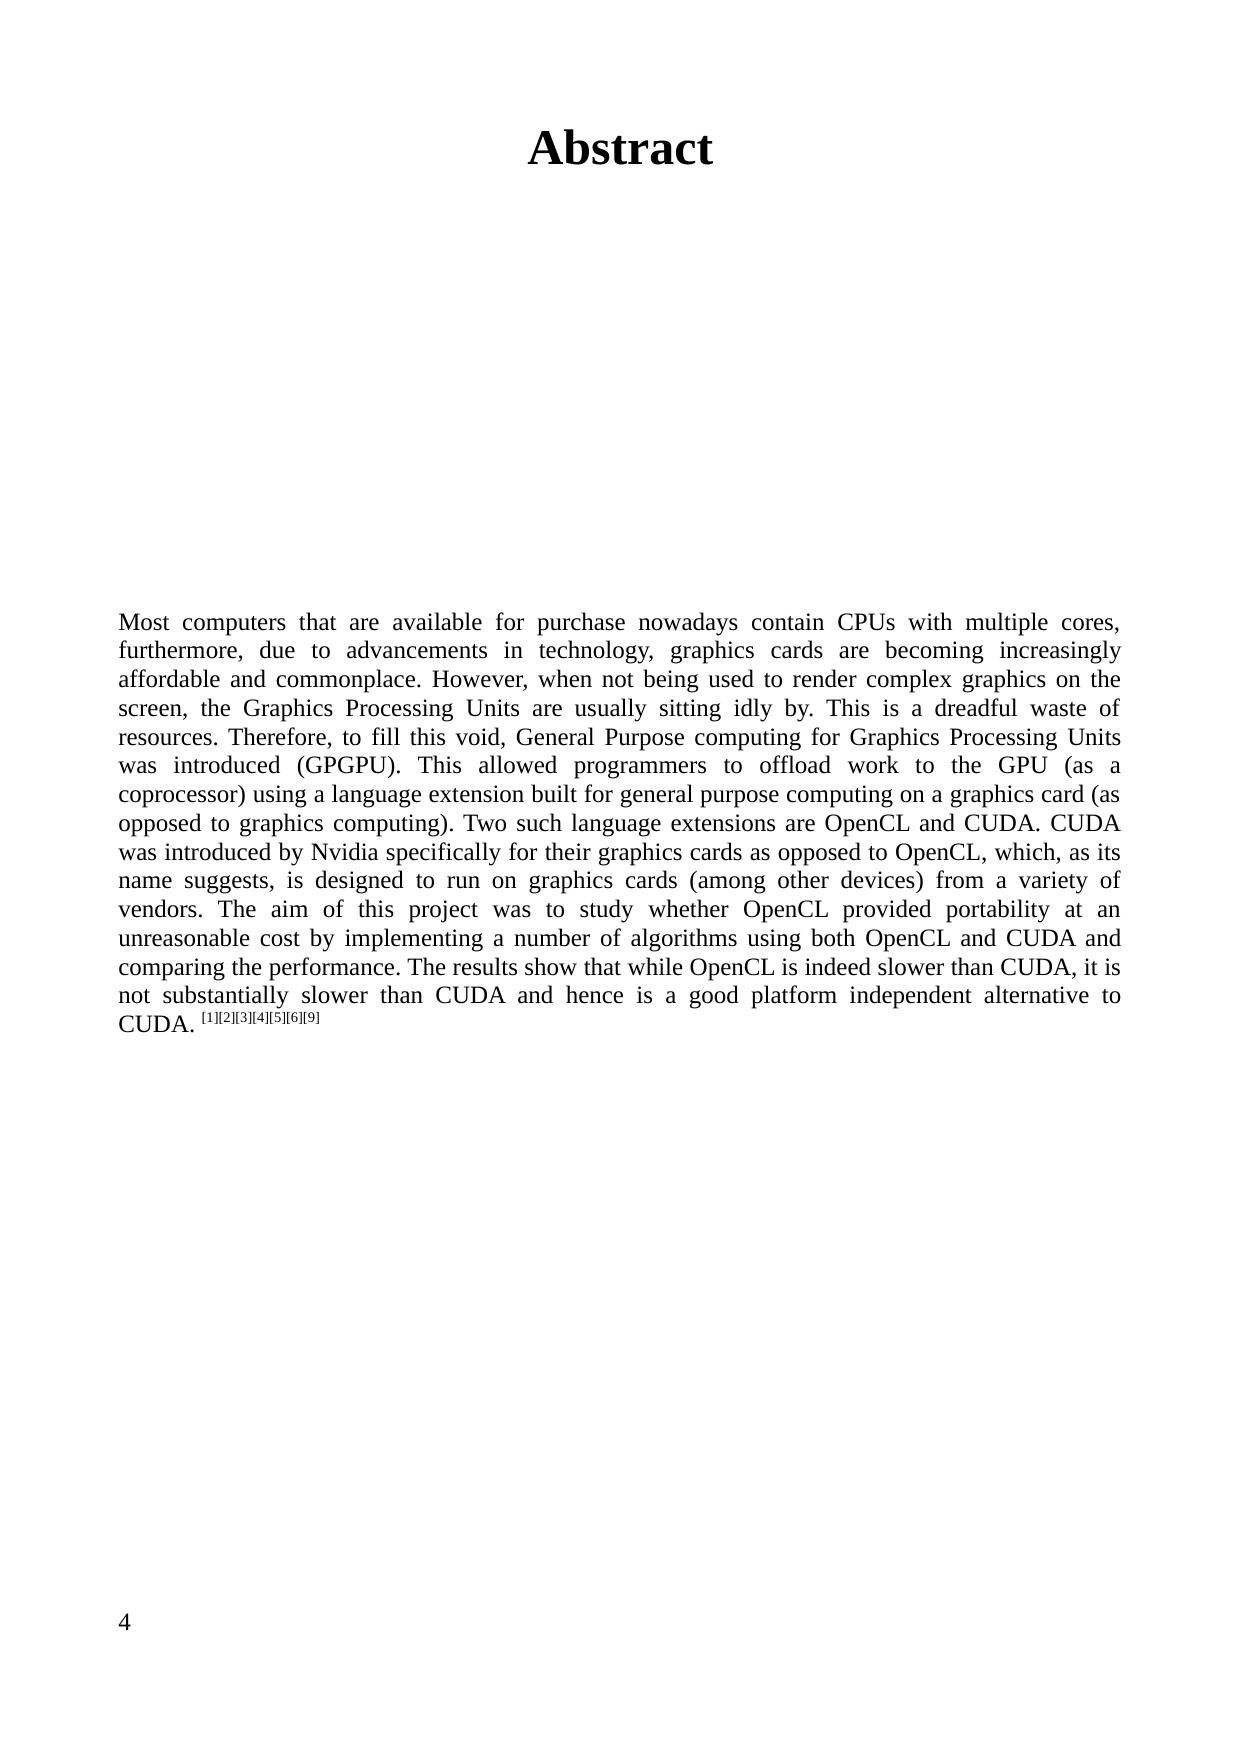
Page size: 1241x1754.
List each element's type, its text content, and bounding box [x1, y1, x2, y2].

text Abstract [118, 118, 1122, 176]
text Most computers that are available for purchase nowadays contain CPUs with multiple cores, furthermore, due to advancements in technology, graphics cards are becoming increasingly affordable and commonplace. However, when not being used to render complex graphics on the screen, the Graphics Processing Units are usually sitting idly by. This is a dreadful waste of resources. Therefore, to fill this void, General Purpose computing for Graphics Processing Units was introduced (GPGPU). This allowed programmers to offload work to the GPU (as a coprocessor) using a language extension built for general purpose computing on a graphics card (as opposed to graphics computing). Two such language extensions are OpenCL and CUDA. CUDA was introduced by Nvidia specifically for their graphics cards as opposed to OpenCL, which, as its name suggests, is designed to run on graphics cards (among other devices) from a variety of vendors. The aim of this project was to study whether OpenCL provided portability at an unreasonable cost by implementing a number of algorithms using both OpenCL and CUDA and comparing the performance. The results show that while OpenCL is indeed slower than CUDA, it is not substantially slower than CUDA and hence is a good platform independent alternative to CUDA. [1][2][3][4][5][6][9] [118, 607, 1122, 1038]
